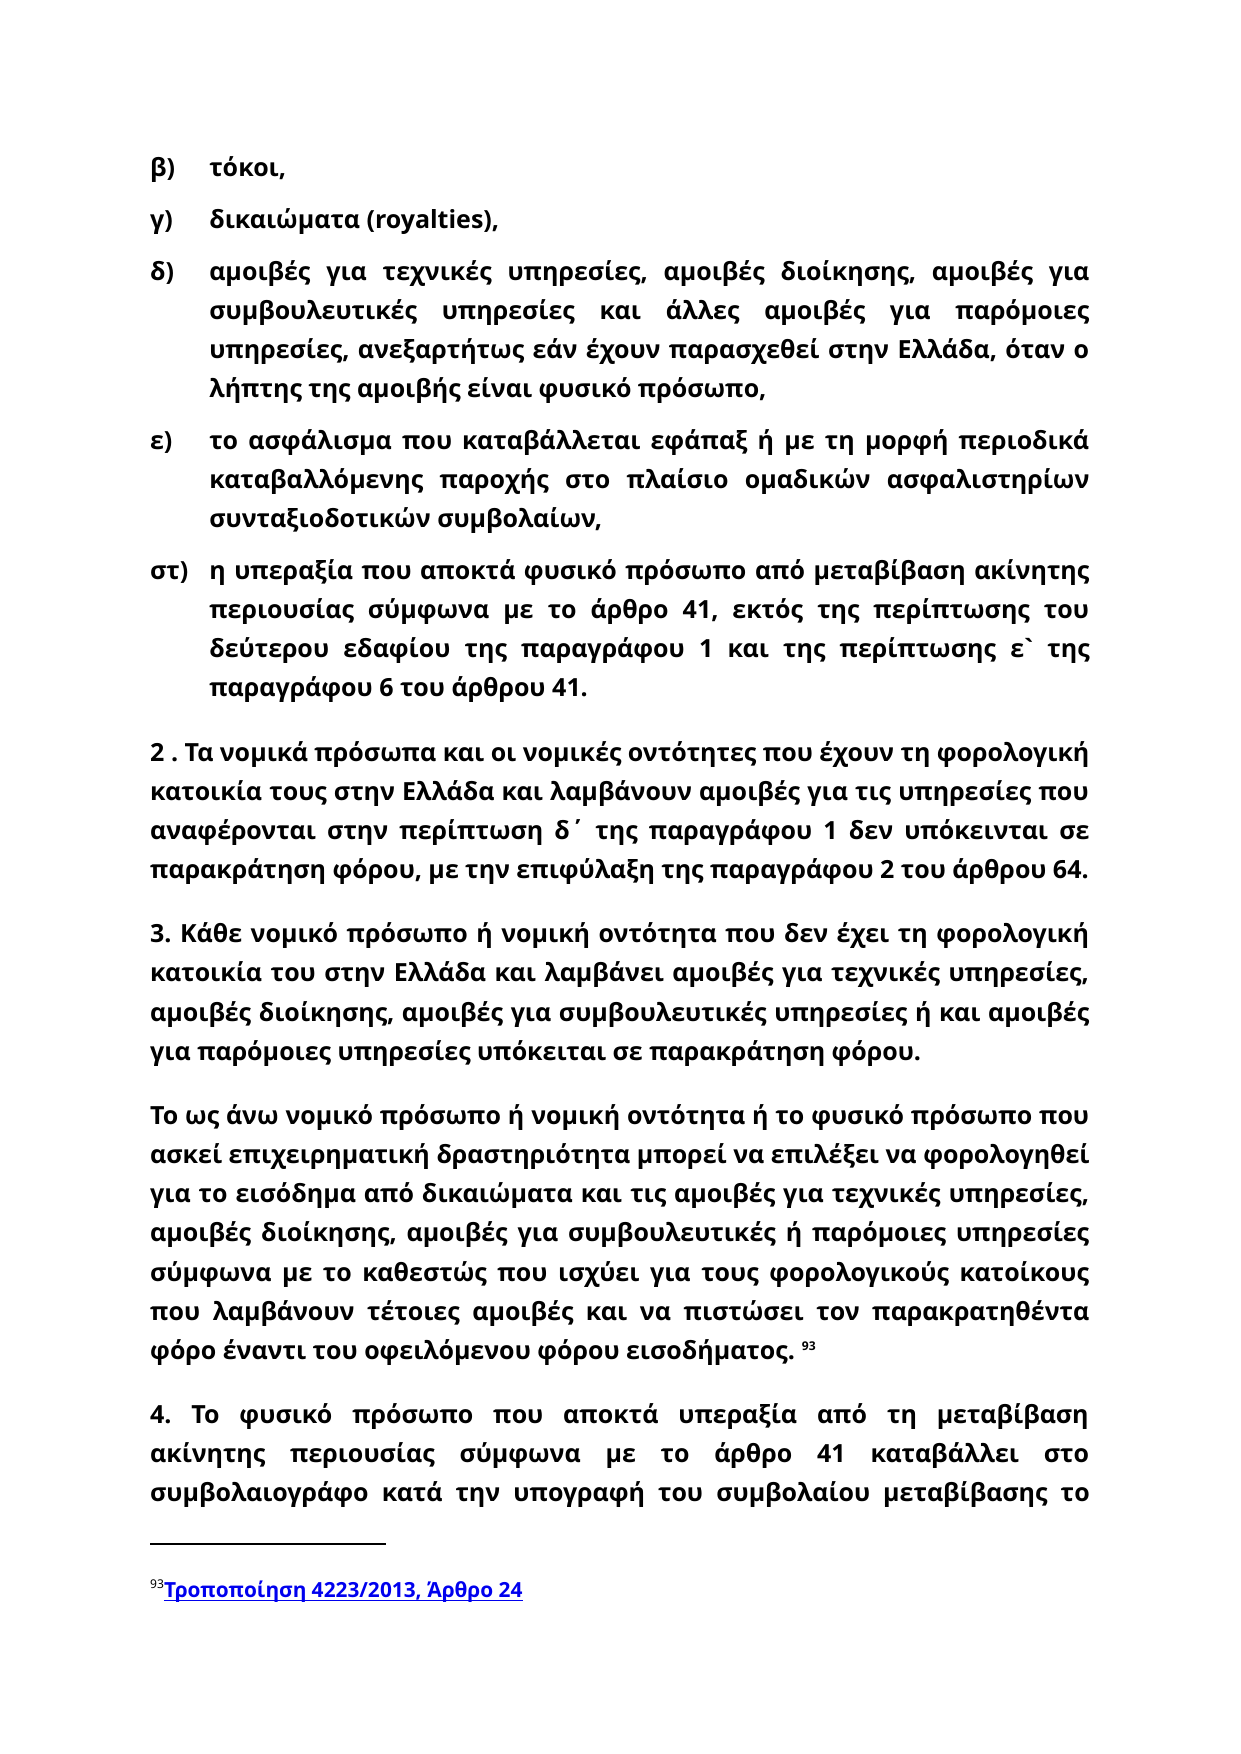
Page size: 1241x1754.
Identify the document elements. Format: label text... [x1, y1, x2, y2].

text Το ως άνω νομικό πρόσωπο ή νομική οντότητα ή το φυσικό πρόσωπο που ασκεί επιχειρηματική δραστηριότητα μπορεί να επιλέξει να φορολογηθεί για το εισόδημα από δικαιώματα και τις αμοιβές για τεχνικές υπηρεσίες, αμοιβές διοίκησης, αμοιβές για συμβουλευτικές ή παρόμοιες υπηρεσίες σύμφωνα με το καθεστώς που ισχύει για τους φορολογικούς κατοίκους που λαμβάνουν τέτοιες αμοιβές και να πιστώσει τον παρακρατηθέντα φόρο έναντι του οφειλόμενου φόρου εισοδήματος. [150, 1097, 1090, 1367]
text 2 . Τα νομικά πρόσωπα και οι νομικές οντότητες που έχουν τη φορολογική κατοικία τους στην Ελλάδα και λαμβάνουν αμοιβές για τις υπηρεσίες που αναφέρονται στην περίπτωση δ΄ της παραγράφου 1 δεν υπόκεινται σε παρακράτηση φόρου, με την επιφύλαξη της παραγράφου 2 του άρθρου 64. [150, 734, 1090, 886]
list δ) αμοιβές για τεχνικές υπηρεσίες, αμοιβές διοίκησης, αμοιβές για συμβουλευτικές υπηρεσίες και άλλες αμοιβές για παρόμοιες υπηρεσίες, ανεξαρτήτως εάν έχουν παρασχεθεί στην Ελλάδα, όταν ο λήπτης της αμοιβής είναι φυσικό πρόσωπο, [150, 253, 1090, 405]
list γ) δικαιώματα (royalties), [150, 202, 1090, 236]
text Τροποποίηση 4223/2013, Άρθρο 24 [150, 1576, 1090, 1604]
list β) τόκοι, [150, 150, 1090, 184]
text 4. Το φυσικό πρόσωπο που αποκτά υπεραξία από τη μεταβίβαση ακίνητης περιουσίας σύμφωνα με το άρθρο 41 καταβάλλει στο συμβολαιογράφο κατά την υπογραφή του συμβολαίου μεταβίβασης το [150, 1397, 1090, 1509]
list στ) η υπεραξία που αποκτά φυσικό πρόσωπο από μεταβίβαση ακίνητης περιουσίας σύμφωνα με το άρθρο 41, εκτός της περίπτωσης του δεύτερου εδαφίου της παραγράφου 1 και της περίπτωσης ε` της παραγράφου 6 του άρθρου 41. [150, 552, 1090, 704]
text 3. Κάθε νομικό πρόσωπο ή νομική οντότητα που δεν έχει τη φορολογική κατοικία του στην Ελλάδα και λαμβάνει αμοιβές για τεχνικές υπηρεσίες, αμοιβές διοίκησης, αμοιβές για συμβουλευτικές υπηρεσίες ή και αμοιβές για παρόμοιες υπηρεσίες υπόκειται σε παρακράτηση φόρου. [150, 916, 1090, 1067]
list ε) το ασφάλισμα που καταβάλλεται εφάπαξ ή με τη μορφή περιοδικά καταβαλλόμενης παροχής στο πλαίσιο ομαδικών ασφαλιστηρίων συνταξιοδοτικών συμβολαίων, [150, 422, 1090, 535]
